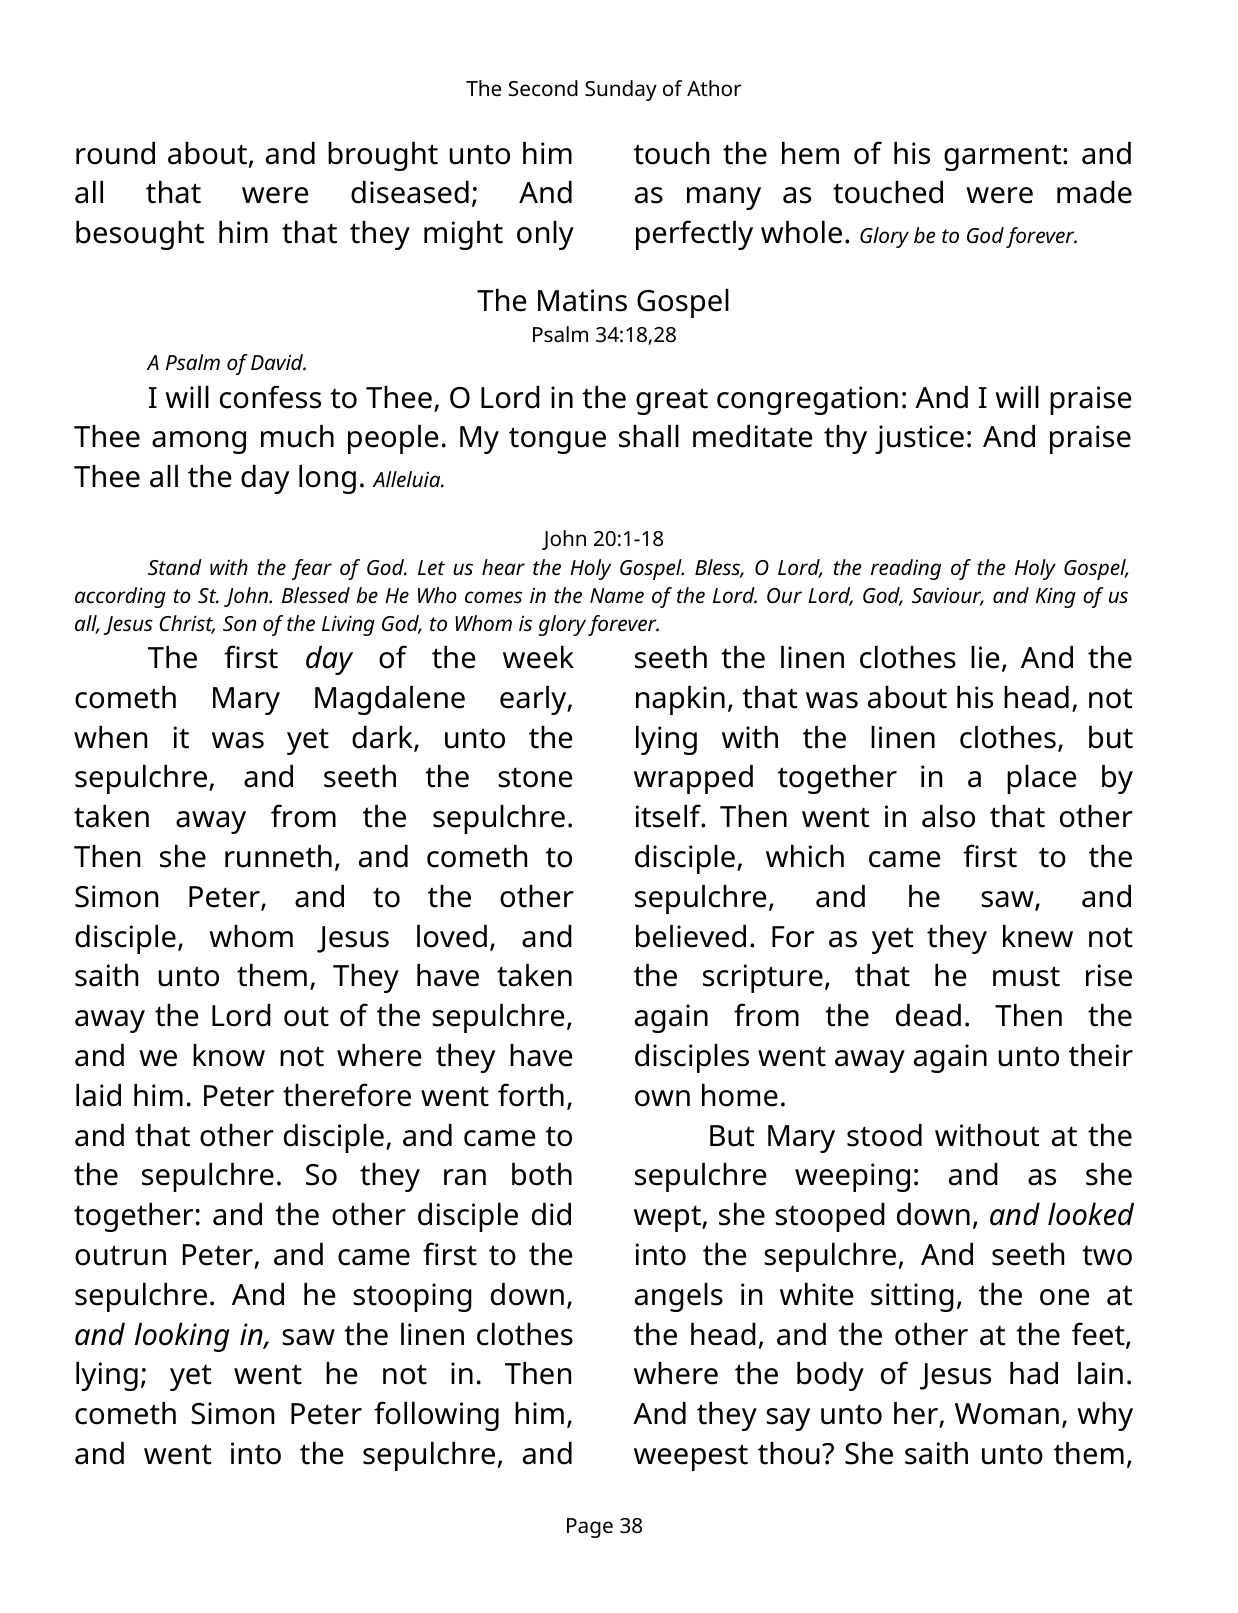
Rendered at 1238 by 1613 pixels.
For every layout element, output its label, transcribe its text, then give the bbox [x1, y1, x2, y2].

text John 20:1-18 [74, 524, 1134, 553]
text The first day of the week cometh Mary Magdalene early, when it was yet dark, unto the sepulchre, and seeth the stone taken away from the sepulchre. Then she runneth, and cometh to Simon Peter, and to the other disciple, whom Jesus loved, and saith unto them, They have taken away the Lord out of the sepulchre, and we know not where they have laid him. Peter therefore went forth, and that other disciple, and came to the sepulchre. So they ran both together: and the other disciple did outrun Peter, and came first to the sepulchre. And he stooping down, and looking in, saw the linen clothes lying; yet went he not in. Then cometh Simon Peter following him, and went into the sepulchre, and [74, 637, 574, 1473]
text touch the hem of his garment: and as many as touched were made perfectly whole. Glory be to God forever. [633, 133, 1134, 252]
text I will confess to Thee, O Lord in the great congregation: And I will praise Thee among much people. My tongue shall meditate thy justice: And praise Thee all the day long. Alleluia. [74, 377, 1134, 496]
text Psalm 34:18,28 [74, 320, 1134, 348]
text The Second Sunday of Athor [72, 74, 1135, 102]
text Stand with the fear of God. Let us hear the Holy Gospel. Bless, O Lord, the reading of the Holy Gospel, according to St. John. Blessed be He Who comes in the Name of the Lord. Our Lord, God, Saviour, and King of us all, Jesus Christ, Son of the Living God, to Whom is glory forever. [74, 553, 1134, 637]
text seeth the linen clothes lie, And the napkin, that was about his head, not lying with the linen clothes, but wrapped together in a place by itself. Then went in also that other disciple, which came first to the sepulchre, and he saw, and believed. For as yet they knew not the scripture, that he must rise again from the dead. Then the disciples went away again unto their own home. [633, 637, 1134, 1115]
text A Psalm of David. [74, 348, 1134, 377]
text But Mary stood without at the sepulchre weeping: and as she wept, she stooped down, and looked into the sepulchre, And seeth two angels in white sitting, the one at the head, and the other at the feet, where the body of Jesus had lain. And they say unto her, Woman, why weepest thou? She saith unto them, [633, 1115, 1134, 1473]
text The Matins Gospel [74, 281, 1134, 320]
text round about, and brought unto him all that were diseased; And besought him that they might only [74, 133, 574, 252]
